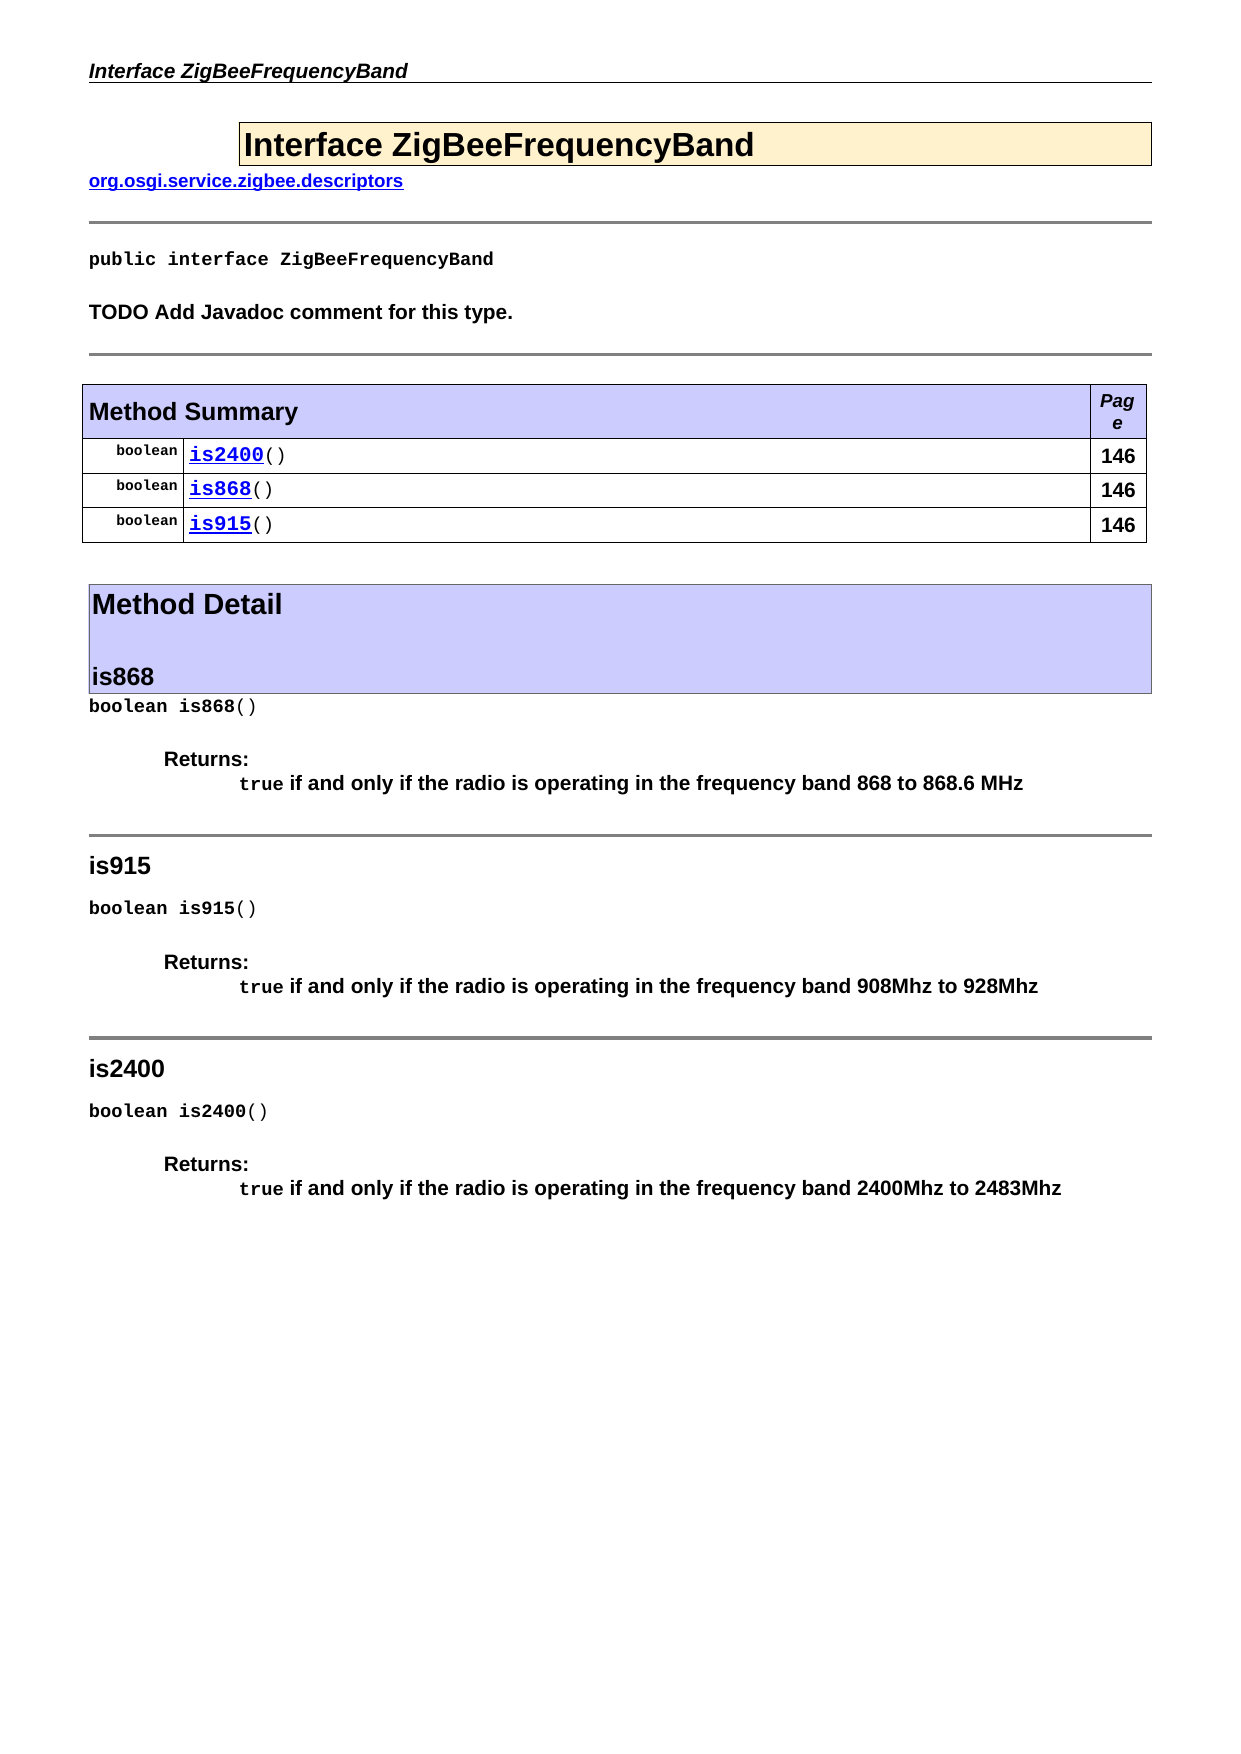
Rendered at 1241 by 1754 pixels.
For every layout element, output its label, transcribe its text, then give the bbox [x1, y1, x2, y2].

subtitle is868 [90, 659, 1151, 693]
table_header Method Summary [83, 385, 1090, 438]
subtitle Method Detail [90, 585, 1151, 621]
table_cell 146 [1091, 439, 1146, 472]
text Returns: [163, 747, 1152, 771]
subtitle Interface ZigBeeFrequencyBand [240, 123, 1151, 165]
text boolean is915() [88, 899, 1152, 920]
table_cell is915() [184, 508, 1090, 542]
table_cell is868() [184, 474, 1090, 507]
table_cell is2400() [184, 439, 1090, 472]
table_cell 146 [1091, 474, 1146, 507]
text Returns: [163, 949, 1152, 973]
text TODO Add Javadoc comment for this type. [88, 300, 1152, 324]
text boolean is2400() [88, 1102, 1152, 1123]
table_cell boolean [83, 474, 183, 507]
text true if and only if the radio is operating in the frequency band 908Mhz to 928Mhz [238, 973, 1152, 999]
table_cell 146 [1091, 508, 1146, 542]
text boolean is868() [88, 697, 1152, 718]
table_header Page [1091, 385, 1146, 438]
table_cell boolean [83, 508, 183, 542]
text org.osgi.service.zigbee.descriptors [88, 170, 1152, 191]
text public interface ZigBeeFrequencyBand [88, 250, 1152, 271]
text Returns: [163, 1152, 1152, 1176]
text true if and only if the radio is operating in the frequency band 2400Mhz to 2483Mhz [238, 1176, 1152, 1201]
table_cell boolean [83, 439, 183, 472]
text true if and only if the radio is operating in the frequency band 868 to 868.6 MHz [238, 771, 1152, 796]
